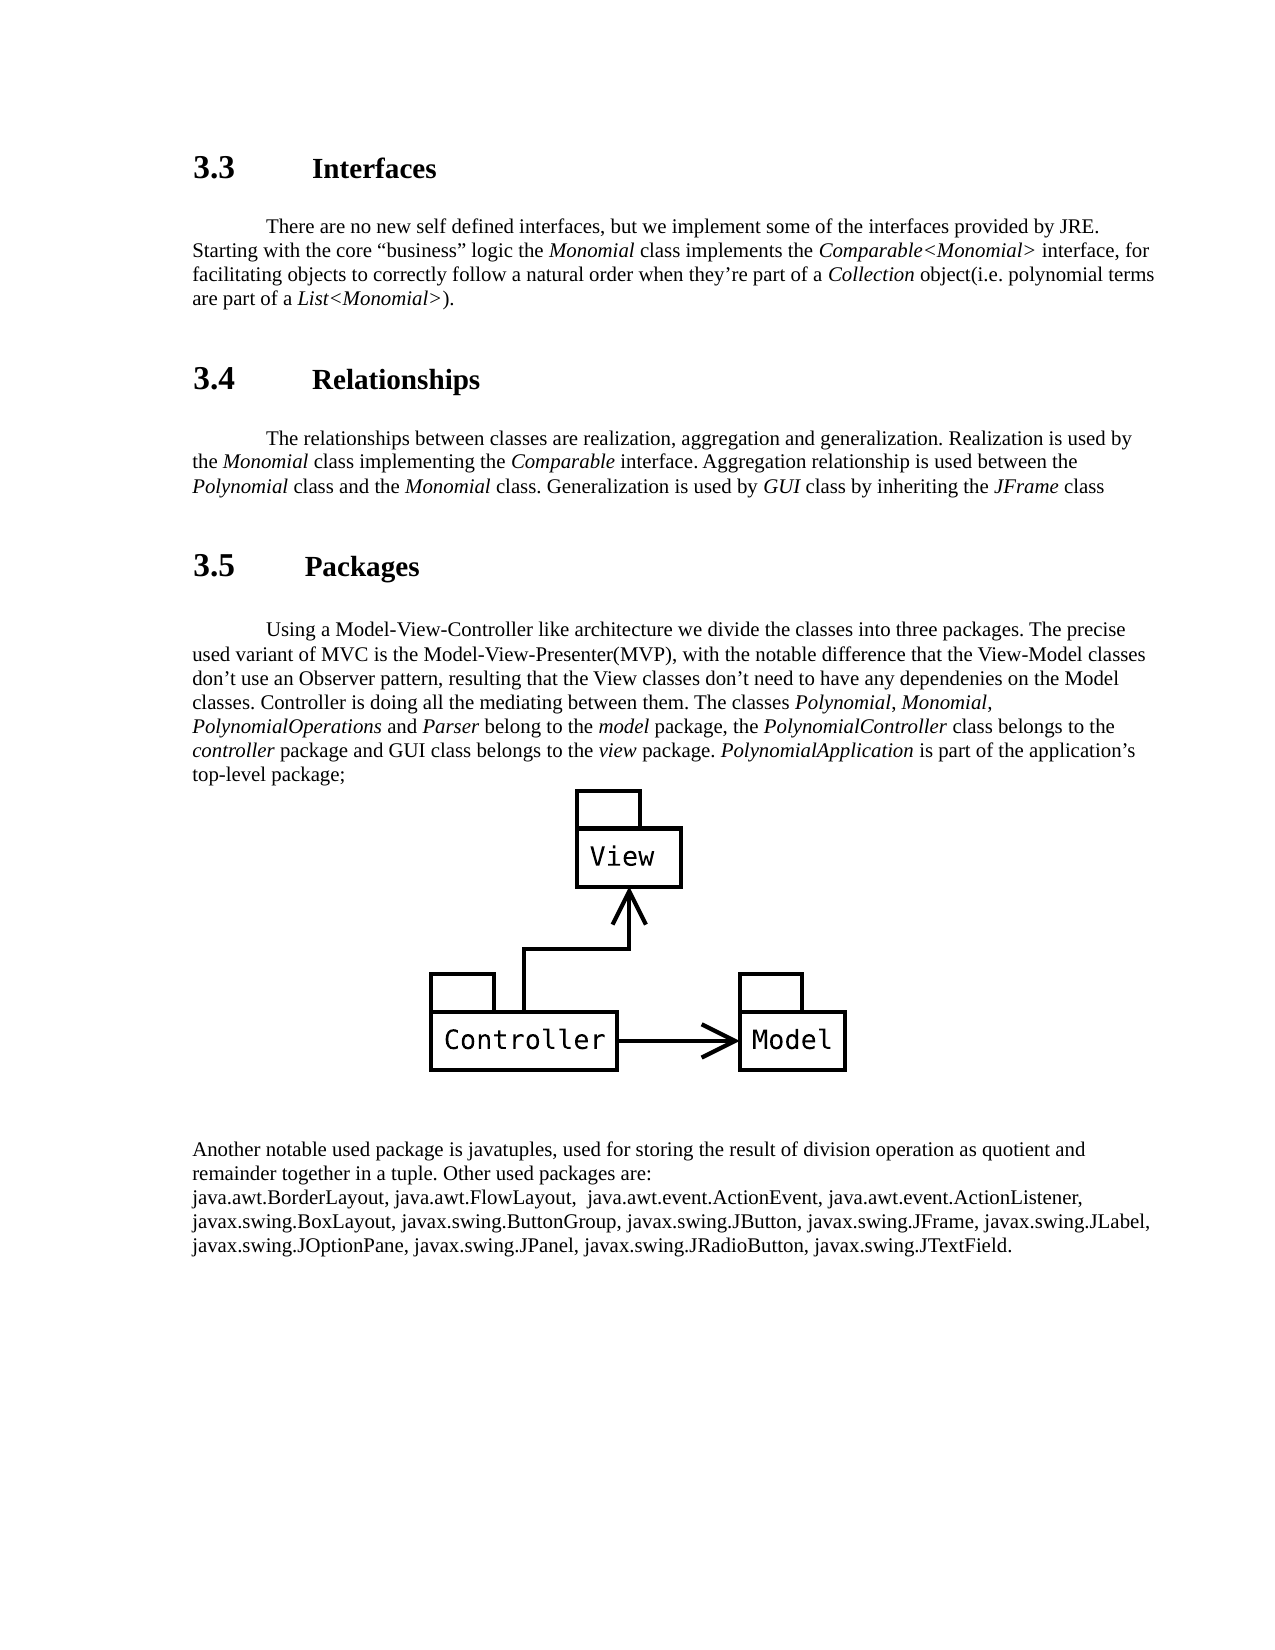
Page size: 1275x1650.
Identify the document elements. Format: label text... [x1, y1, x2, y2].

text The relationships between classes are realization, aggregation and generalization. Realization is used by the Monomial class implementing the Comparable interface. Aggregation relationship is used between the Polynomial class and the Monomial class. Generalization is used by GUI class by inheriting the JFrame class [192, 425, 1157, 498]
text java.awt.BorderLayout, java.awt.FlowLayout, java.awt.event.ActionEvent, java.awt.event.ActionListener, javax.swing.BoxLayout, javax.swing.ButtonGroup, javax.swing.JButton, javax.swing.JFrame, javax.swing.JLabel, javax.swing.JOptionPane, javax.swing.JPanel, javax.swing.JRadioButton, javax.swing.JTextField. [192, 1185, 1157, 1257]
text Using a Model-View-Controller like architecture we divide the classes into three packages. The precise used variant of MVC is the Model-View-Presenter(MVP), with the notable difference that the View-Model classes don’t use an Observer pattern, resulting that the View classes don’t need to have any dependenies on the Model classes. Controller is doing all the mediating between them. The classes Polynomial, Monomial, PolynomialOperations and Parser belong to the model package, the PolynomialController class belongs to the controller package and GUI class belongs to the view package. PolynomialApplication is part of the application’s top-level package; [192, 613, 1157, 786]
list Packages [193, 546, 1157, 584]
text Starting with the core “business” logic the Monomial class implements the Comparable<Monomial> interface, for facilitating objects to correctly follow a natural order when they’re part of a Collection object(i.e. polynomial terms are part of a List<Monomial>). [192, 238, 1157, 310]
list Relationships [193, 358, 1157, 397]
text Another notable used package is javatuples, used for storing the result of division operation as quotient and remainder together in a tuple. Other used packages are: [192, 1137, 1157, 1185]
list Interfaces [193, 147, 1157, 185]
text There are no new self defined interfaces, but we implement some of the interfaces provided by JRE. [118, 214, 1157, 238]
